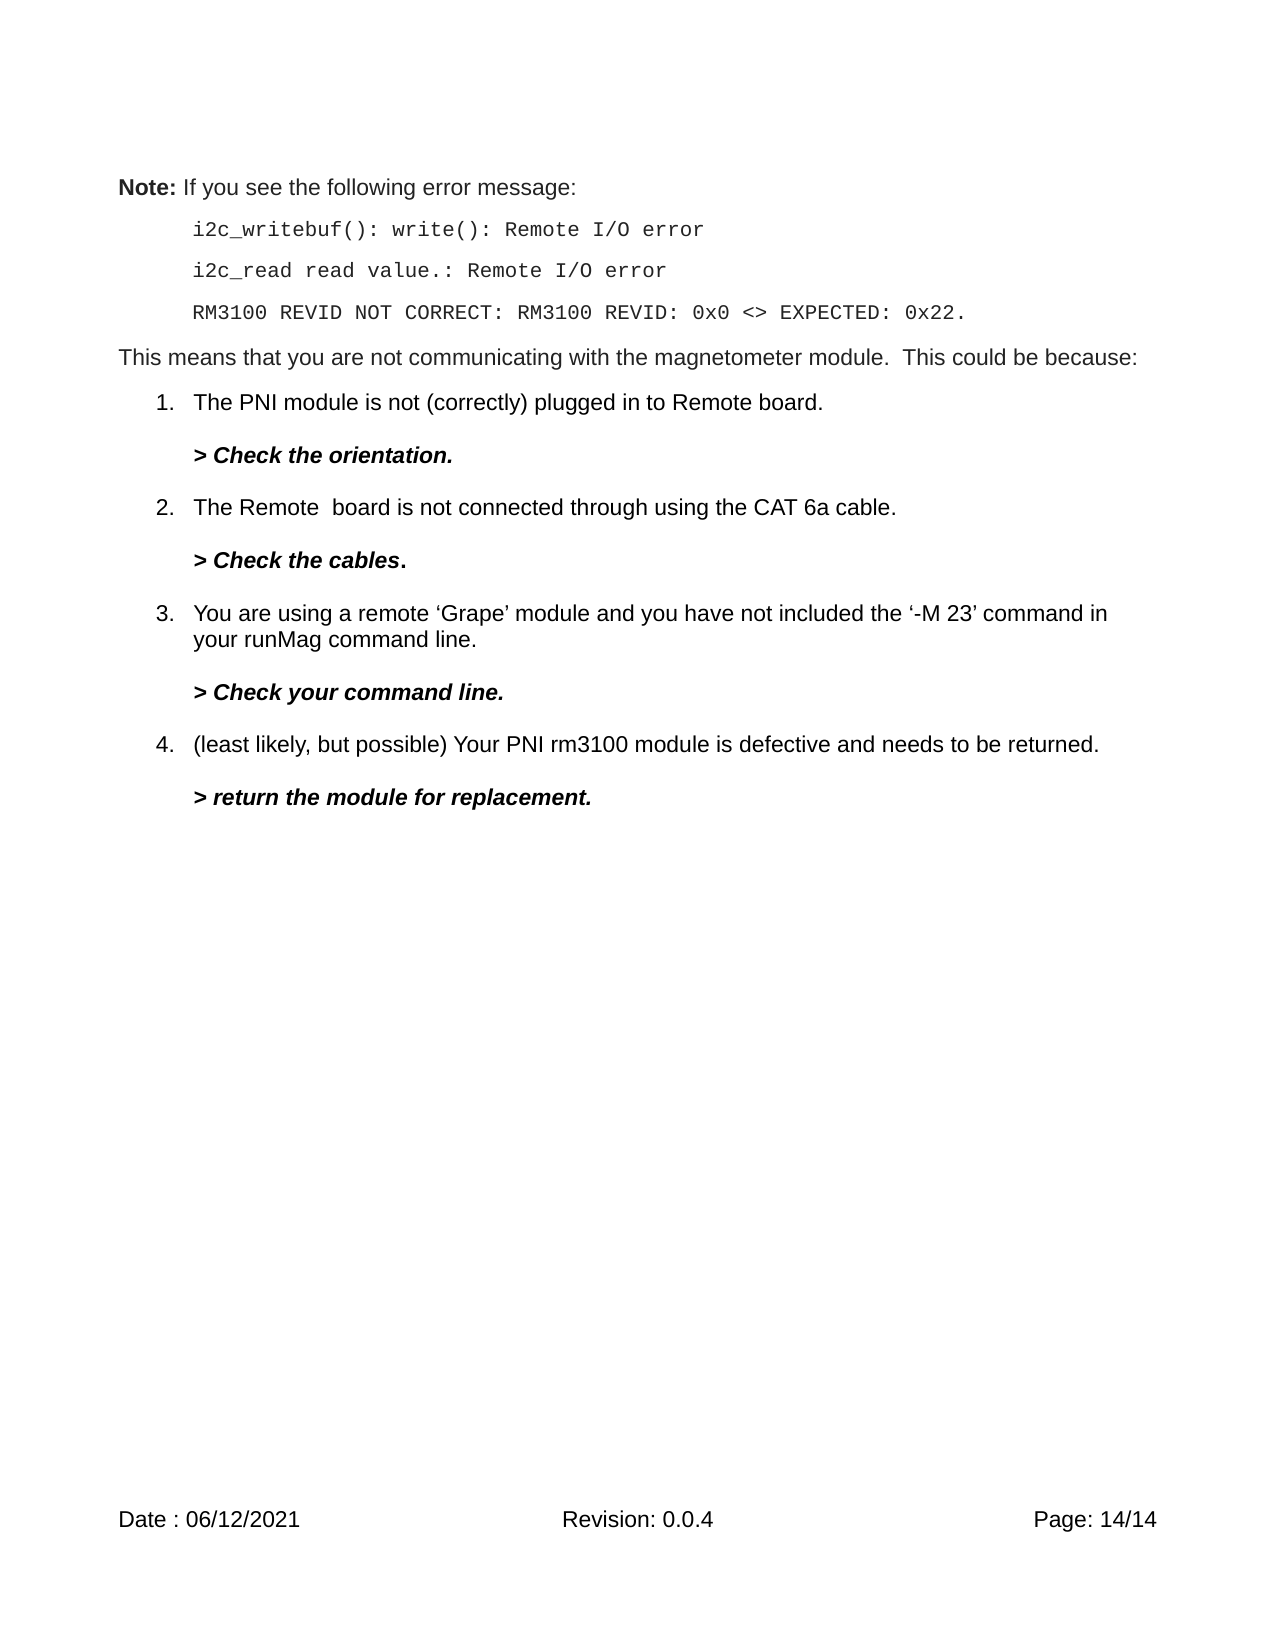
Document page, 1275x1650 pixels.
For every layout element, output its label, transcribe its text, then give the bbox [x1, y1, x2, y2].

list > Check the cables. [156, 547, 1157, 573]
text RM3100 REVID NOT CORRECT: RM3100 REVID: 0x0 <> EXPECTED: 0x22. [192, 302, 1157, 326]
text i2c_writebuf(): write(): Remote I/O error [192, 219, 1157, 242]
list The Remote board is not connected through using the CAT 6a cable. [156, 494, 1157, 521]
text This means that you are not communicating with the magnetometer module. This could be because: [118, 344, 1157, 370]
list The PNI module is not (correctly) plugged in to Remote board. [156, 389, 1157, 415]
list > Check your command line. [156, 679, 1157, 705]
list You are using a remote ‘Grape’ module and you have not included the ‘-M 23’ command in your runMag command line. [156, 600, 1157, 652]
list > return the module for replacement. [156, 784, 1157, 811]
text i2c_read read value.: Remote I/O error [192, 261, 1157, 284]
list > Check the orientation. [156, 442, 1157, 468]
list (least likely, but possible) Your PNI rm3100 module is defective and needs to be returned. [156, 731, 1157, 758]
text Note: If you see the following error message: [118, 174, 1157, 200]
